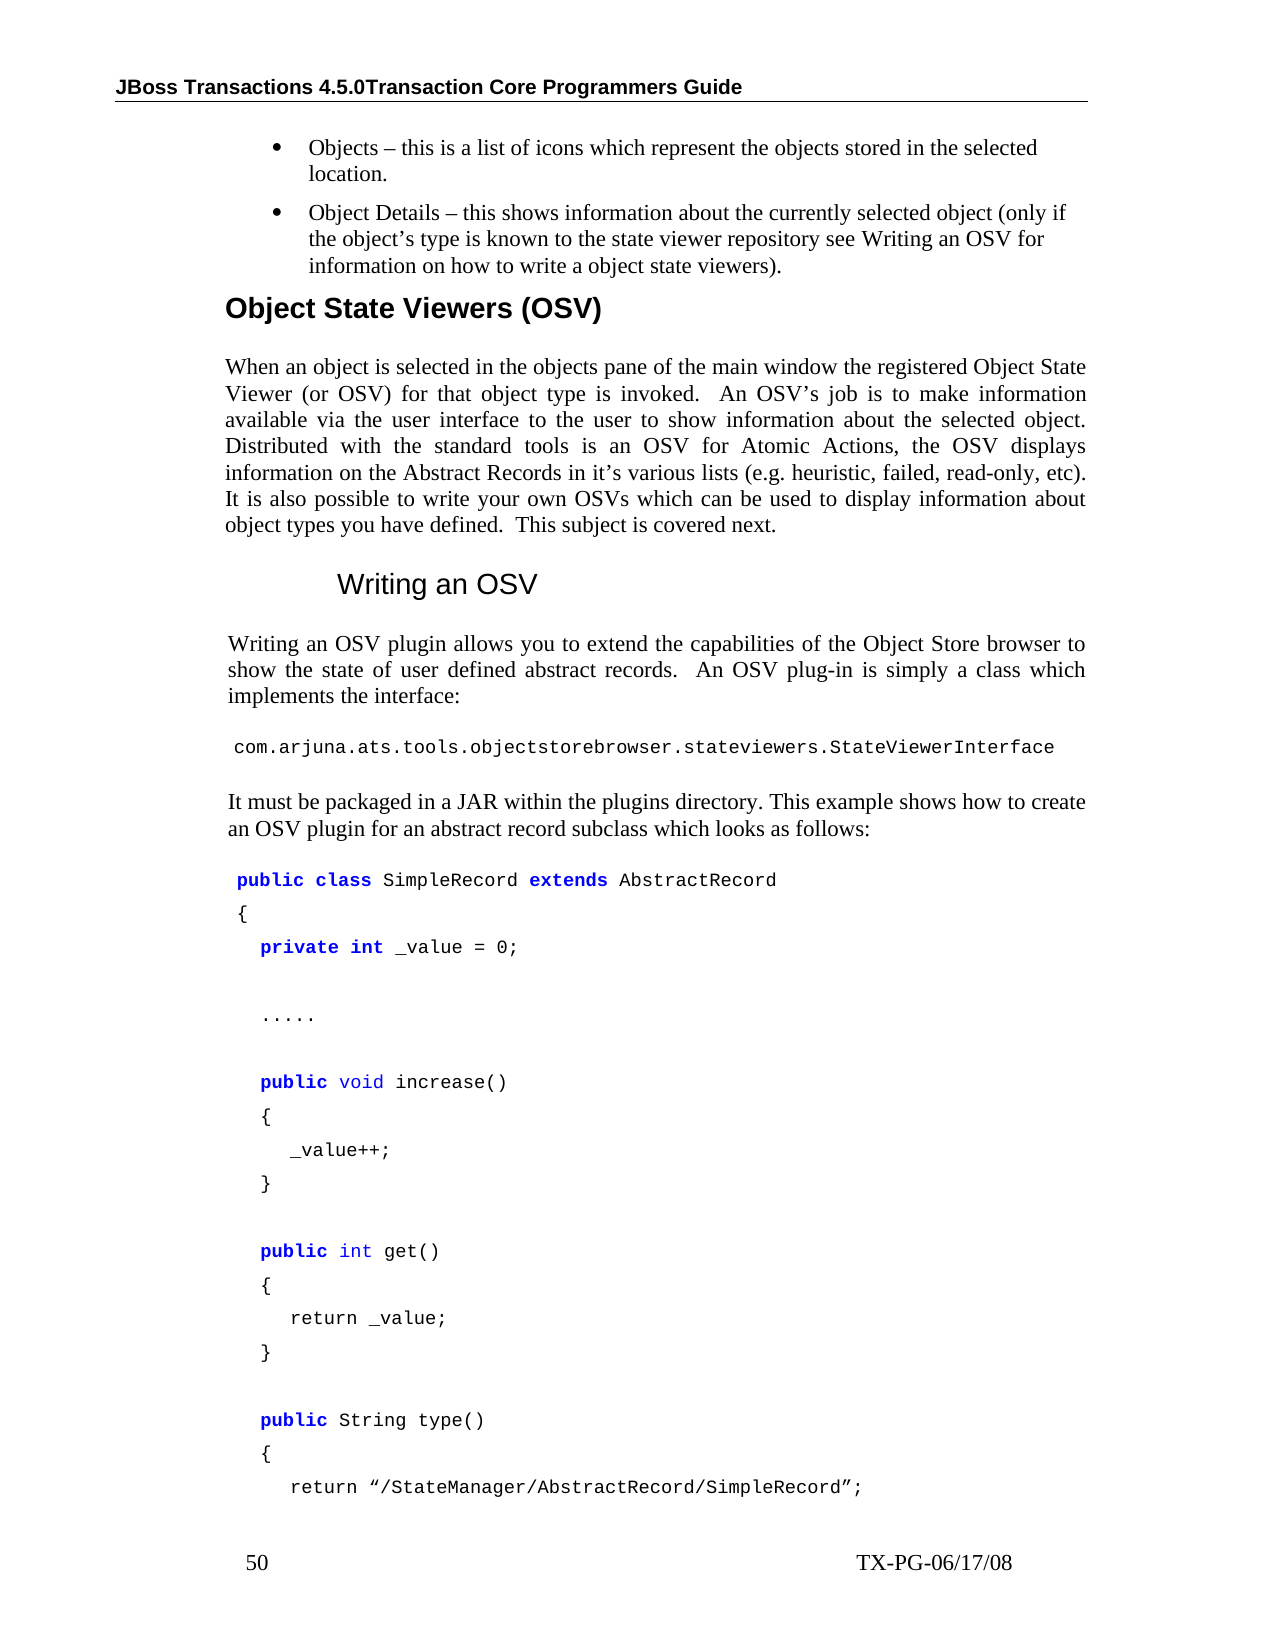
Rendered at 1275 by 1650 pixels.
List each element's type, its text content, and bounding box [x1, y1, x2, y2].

text Writing an OSV plugin allows you to extend the capabilities of the Object Store browser to show the state of user defined abstract records. An OSV plug-in is simply a class which implements the interface: [228, 630, 1088, 709]
text return “/StateManager/AbstractRecord/SimpleRecord”; [237, 1478, 1088, 1499]
text It must be packaged in a JAR within the plugins directory. This example shows how to create an OSV plugin for an abstract record subclass which looks as follows: [228, 788, 1088, 841]
subtitle Writing an OSV [112, 567, 1088, 601]
text ..... [237, 1005, 1088, 1027]
text When an object is selected in the objects pane of the main window the registered Object State Viewer (or OSV) for that object type is invoked. An OSV’s job is to make information available via the user interface to the user to show information about the selected object. Distributed with the standard tools is an OSV for Atomic Actions, the OSV displays information on the Abstract Records in it’s various lists (e.g. heuristic, failed, read-only, etc). It is also possible to write your own OSVs which can be used to display information about object types you have defined. This subject is covered next. [225, 353, 1088, 538]
text { [237, 1275, 1088, 1297]
text { [237, 904, 1088, 925]
text } [237, 1174, 1088, 1195]
text _value++; [237, 1140, 1088, 1162]
text { [237, 1107, 1088, 1128]
text } [237, 1343, 1088, 1364]
text public int get() [237, 1242, 1088, 1263]
list Objects – this is a list of icons which represent the objects stored in the selected location. [273, 134, 1088, 187]
list Object Details – this shows information about the currently selected object (only if the object’s type is known to the state viewer repository see Writing an OSV for information on how to write a object state viewers). [273, 199, 1088, 278]
text return _value; [237, 1309, 1088, 1330]
text { [237, 1444, 1088, 1465]
text private int _value = 0; [237, 938, 1088, 959]
text public void increase() [237, 1073, 1088, 1094]
text com.arjuna.ats.tools.objectstorebrowser.stateviewers.StateViewerInterface [228, 738, 1088, 759]
text public class SimpleRecord extends AbstractRecord [237, 870, 1088, 892]
text public String type() [237, 1410, 1088, 1432]
subtitle Object State Viewers (OSV) [112, 291, 1088, 324]
